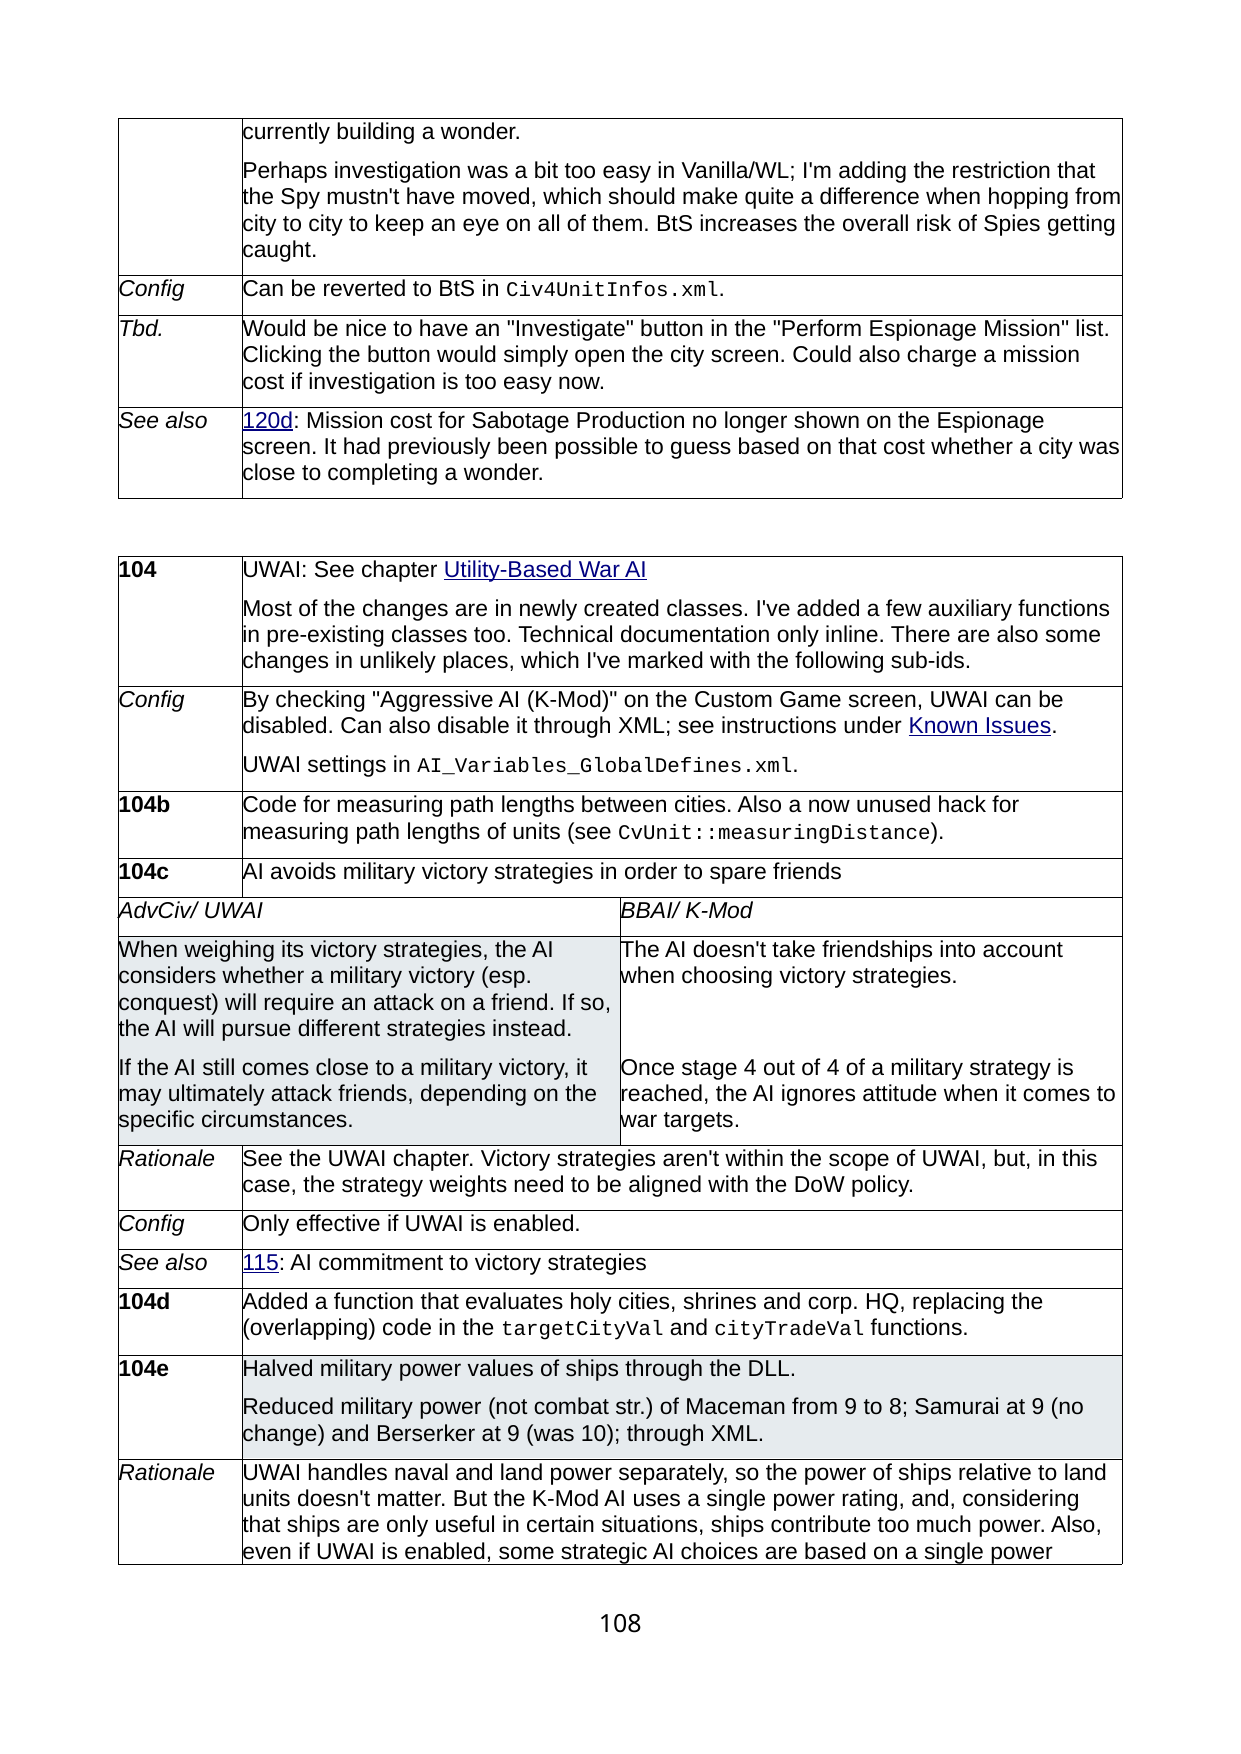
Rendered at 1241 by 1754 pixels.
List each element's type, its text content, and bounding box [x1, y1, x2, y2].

table_cell Tbd. [119, 316, 242, 407]
table_cell When weighing its victory strategies, the AI considers whether a military victory (esp. conquest) will require an attack on a friend. If so, the AI will pursue different strategies instead. If the AI still comes close to a military victory, it may ultimately attack friends, depending on the specific circumstances. [119, 937, 620, 1145]
table_cell Code for measuring path lengths between cities. Also a now unused hack for measuring path lengths of units (see CvUnit::measuringDistance). [243, 792, 1122, 858]
table_cell See also [119, 1250, 242, 1288]
table_cell [119, 119, 242, 275]
table_cell Added a function that evaluates holy cities, shrines and corp. HQ, replacing the (overlapping) code in the targetCityVal and cityTradeVal functions. [243, 1289, 1122, 1354]
table_cell By checking "Aggressive AI (K-Mod)" on the Custom Game screen, UWAI can be disabled. Can also disable it through XML; see instructions under Known Issues. UWAI settings in AI_Variables_GlobalDefines.xml. [243, 687, 1122, 791]
table_cell The AI doesn't take friendships into account when choosing victory strategies. Once stage 4 out of 4 of a military strategy is reached, the AI ignores attitude when it comes to war targets. [621, 937, 1122, 1145]
table_cell Would be nice to have an "Investigate" button in the "Perform Espionage Mission" list. Clicking the button would simply open the city screen. Could also charge a mission cost if investigation is too easy now. [243, 316, 1122, 407]
table_cell BBAI/ K-Mod [621, 898, 1122, 936]
table_cell 104e [119, 1356, 242, 1458]
table_cell See also [119, 408, 242, 498]
table_cell See the UWAI chapter. Victory strategies aren't within the scope of UWAI, but, in this case, the strategy weights need to be aligned with the DoW policy. [243, 1146, 1122, 1210]
table_cell Only effective if UWAI is enabled. [243, 1211, 1122, 1249]
table_cell currently building a wonder. Perhaps investigation was a bit too easy in Vanilla/WL; I'm adding the restriction that the Spy mustn't have moved, which should make quite a difference when hopping from city to city to keep an eye on all of them. BtS increases the overall risk of Spies getting caught. [243, 119, 1122, 275]
table_cell Can be reverted to BtS in Civ4UnitInfos.xml. [243, 276, 1122, 315]
table_cell Config [119, 687, 242, 791]
table_cell Halved military power values of ships through the DLL. Reduced military power (not combat str.) of Maceman from 9 to 8; Samurai at 9 (no change) and Berserker at 9 (was 10); through XML. [243, 1356, 1122, 1458]
table_cell Rationale [119, 1146, 242, 1210]
table_cell 120d: Mission cost for Sabotage Production no longer shown on the Espionage screen. It had previously been possible to guess based on that cost whether a city was close to completing a wonder. [243, 408, 1122, 498]
table_cell 104d [119, 1289, 242, 1354]
table_cell 115: AI commitment to victory strategies [243, 1250, 1122, 1288]
table_header 104 [119, 557, 242, 686]
table_cell Config [119, 1211, 242, 1249]
table_cell UWAI handles naval and land power separately, so the power of ships relative to land units doesn't matter. But the K-Mod AI uses a single power rating, and, considering that ships are only useful in certain situations, ships contribute too much power. Also, even if UWAI is enabled, some strategic AI choices are based on a single power [243, 1460, 1122, 1564]
table_cell 104c [119, 859, 242, 897]
table_cell Rationale [119, 1460, 242, 1564]
table_cell AdvCiv/ UWAI [119, 898, 620, 936]
table_cell 104b [119, 792, 242, 858]
table_header UWAI: See chapter Utility-Based War AI Most of the changes are in newly created classes. I've added a few auxiliary functions in pre-existing classes too. Technical documentation only inline. There are also some changes in unlikely places, which I've marked with the following sub-ids. [243, 557, 1122, 686]
table_cell Config [119, 276, 242, 315]
table_cell AI avoids military victory strategies in order to spare friends [243, 859, 1122, 897]
